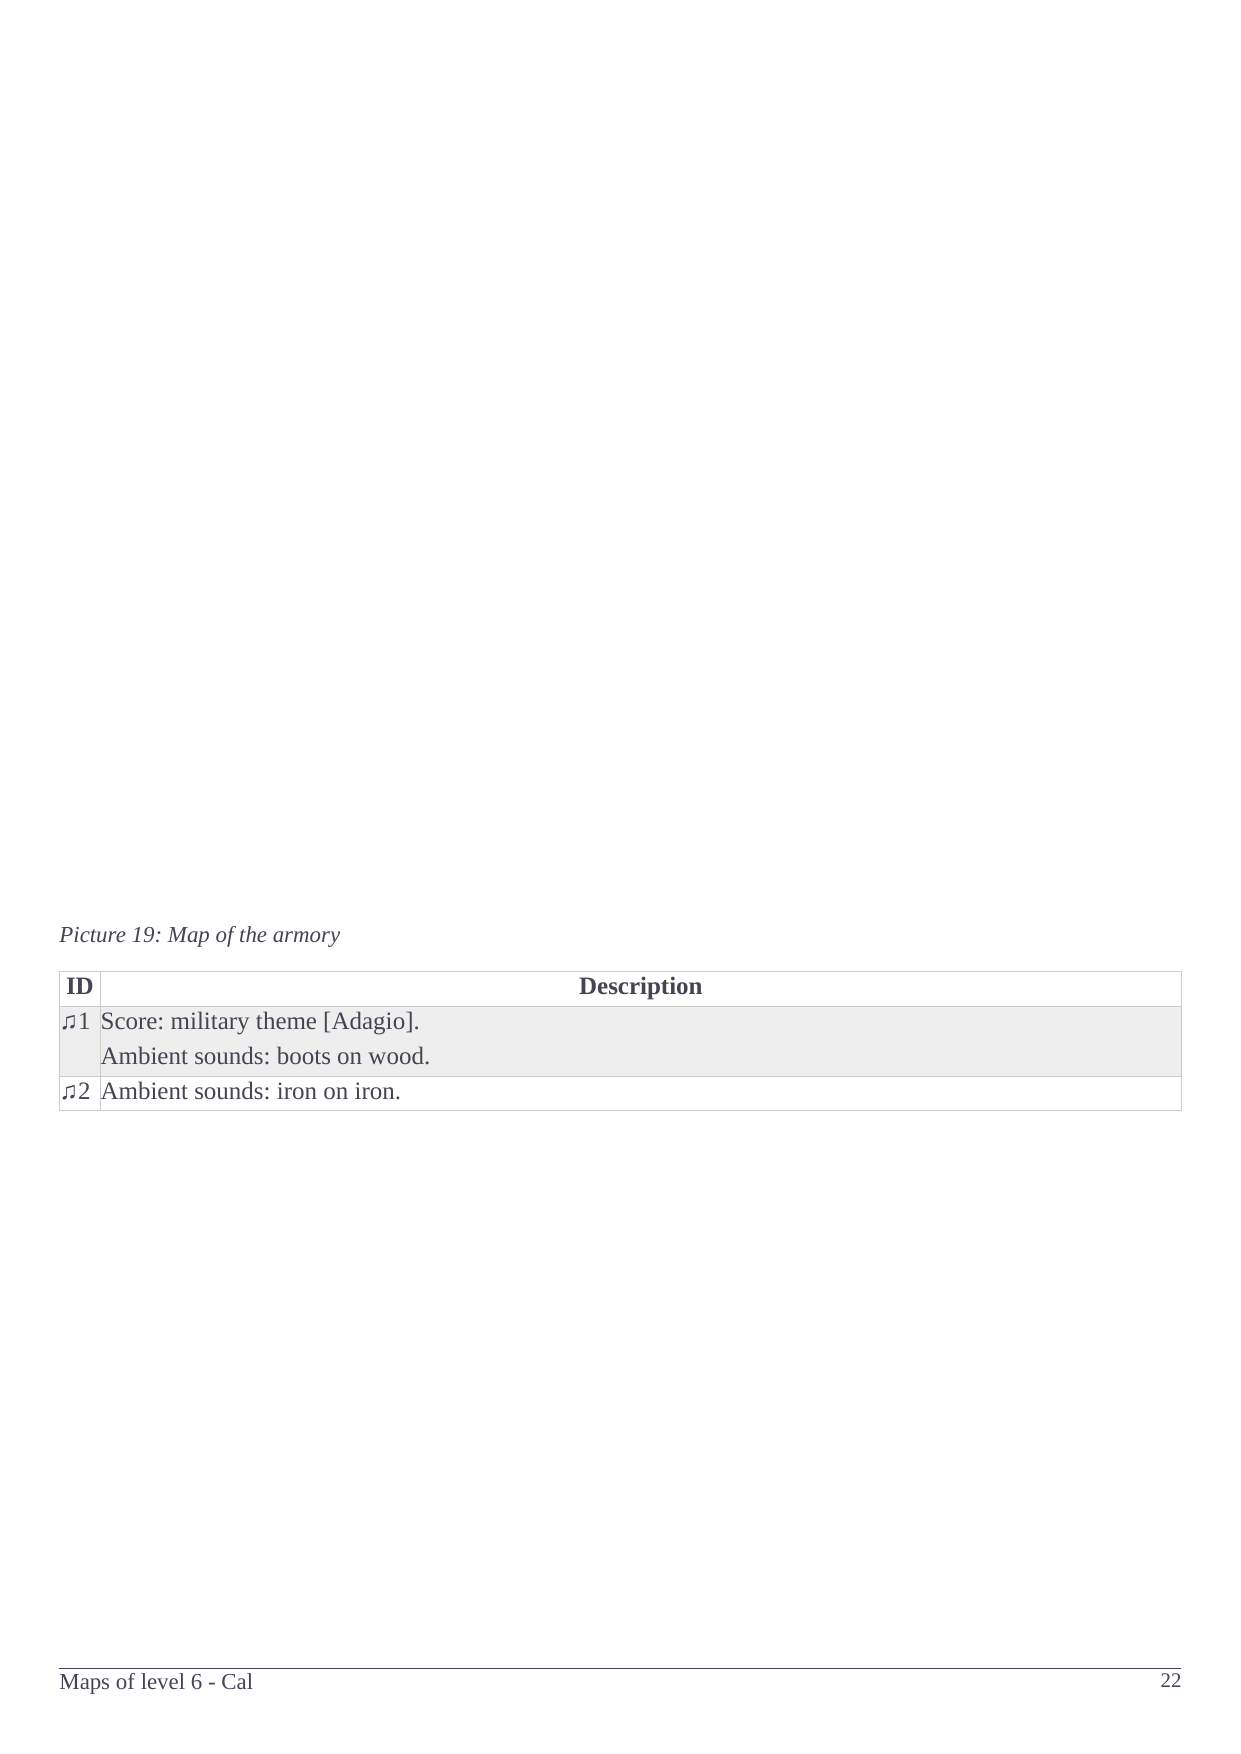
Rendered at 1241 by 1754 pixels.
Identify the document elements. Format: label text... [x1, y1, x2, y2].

table_header [59, 59, 1181, 971]
table_cell ♫1 [60, 1007, 100, 1076]
table_cell Ambient sounds: iron on iron. [101, 1077, 1181, 1110]
table_header ID [60, 972, 100, 1006]
table_cell ♫2 [60, 1077, 100, 1110]
table_header Description [101, 972, 1181, 1006]
table_cell Score: military theme [Adagio]. Ambient sounds: boots on wood. [101, 1007, 1181, 1076]
table_header [64, 928, 70, 935]
